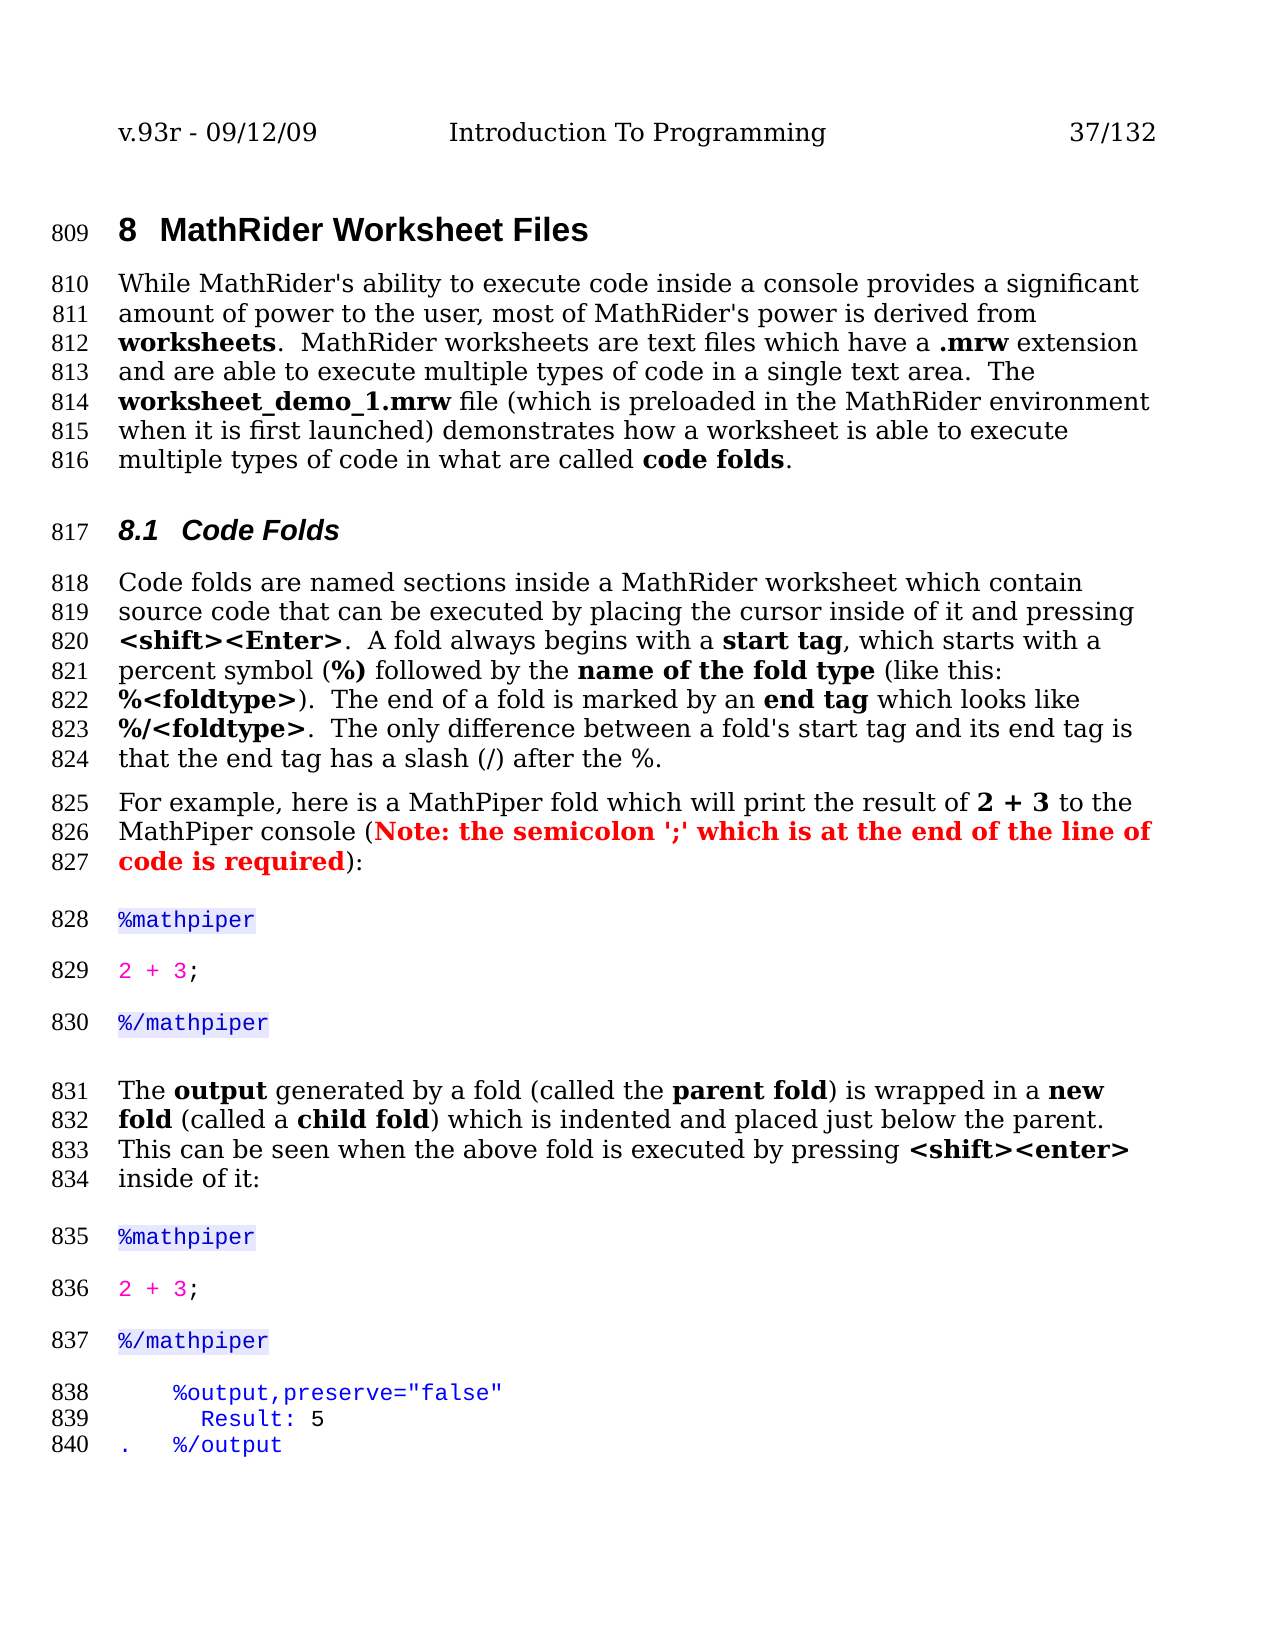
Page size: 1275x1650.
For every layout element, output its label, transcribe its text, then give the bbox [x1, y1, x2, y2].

text While MathRider's ability to execute code inside a console provides a significant amount of power to the user, most of MathRider's power is derived from worksheets. MathRider worksheets are text files which have a .mrw extension and are able to execute multiple types of code in a single text area. The worksheet_demo_1.mrw file (which is preloaded in the MathRider environment when it is first launched) demonstrates how a worksheet is able to execute multiple types of code in what are called code folds. [118, 269, 1157, 474]
text Code folds are named sections inside a MathRider worksheet which contain source code that can be executed by placing the cursor inside of it and pressing <shift><Enter>. A fold always begins with a start tag, which starts with a percent symbol (%) followed by the name of the fold type (like this: %<foldtype>). The end of a fold is marked by an end tag which looks like %/<foldtype>. The only difference between a fold's start tag and its end tag is that the end tag has a slash (/) after the %. [118, 568, 1157, 773]
subtitle MathRider Worksheet Files [118, 210, 1157, 248]
text %mathpiper [118, 908, 1157, 934]
text %output,preserve="false" [118, 1381, 1157, 1407]
subtitle Code Folds [118, 513, 1157, 547]
text For example, here is a MathPiper fold which will print the result of 2 + 3 to the MathPiper console (Note: the semicolon ';' which is at the end of the line of code is required): [118, 788, 1157, 876]
text %mathpiper [118, 1225, 1157, 1251]
text Result: 5 [118, 1407, 1157, 1433]
text . %/output [118, 1433, 1157, 1459]
text %/mathpiper [118, 1012, 1157, 1038]
text The output generated by a fold (called the parent fold) is wrapped in a new fold (called a child fold) which is indented and placed just below the parent. This can be seen when the above fold is executed by pressing <shift><enter> inside of it: [118, 1076, 1157, 1193]
text 2 + 3; [118, 1277, 1157, 1303]
text 2 + 3; [118, 960, 1157, 986]
text %/mathpiper [118, 1329, 1157, 1355]
